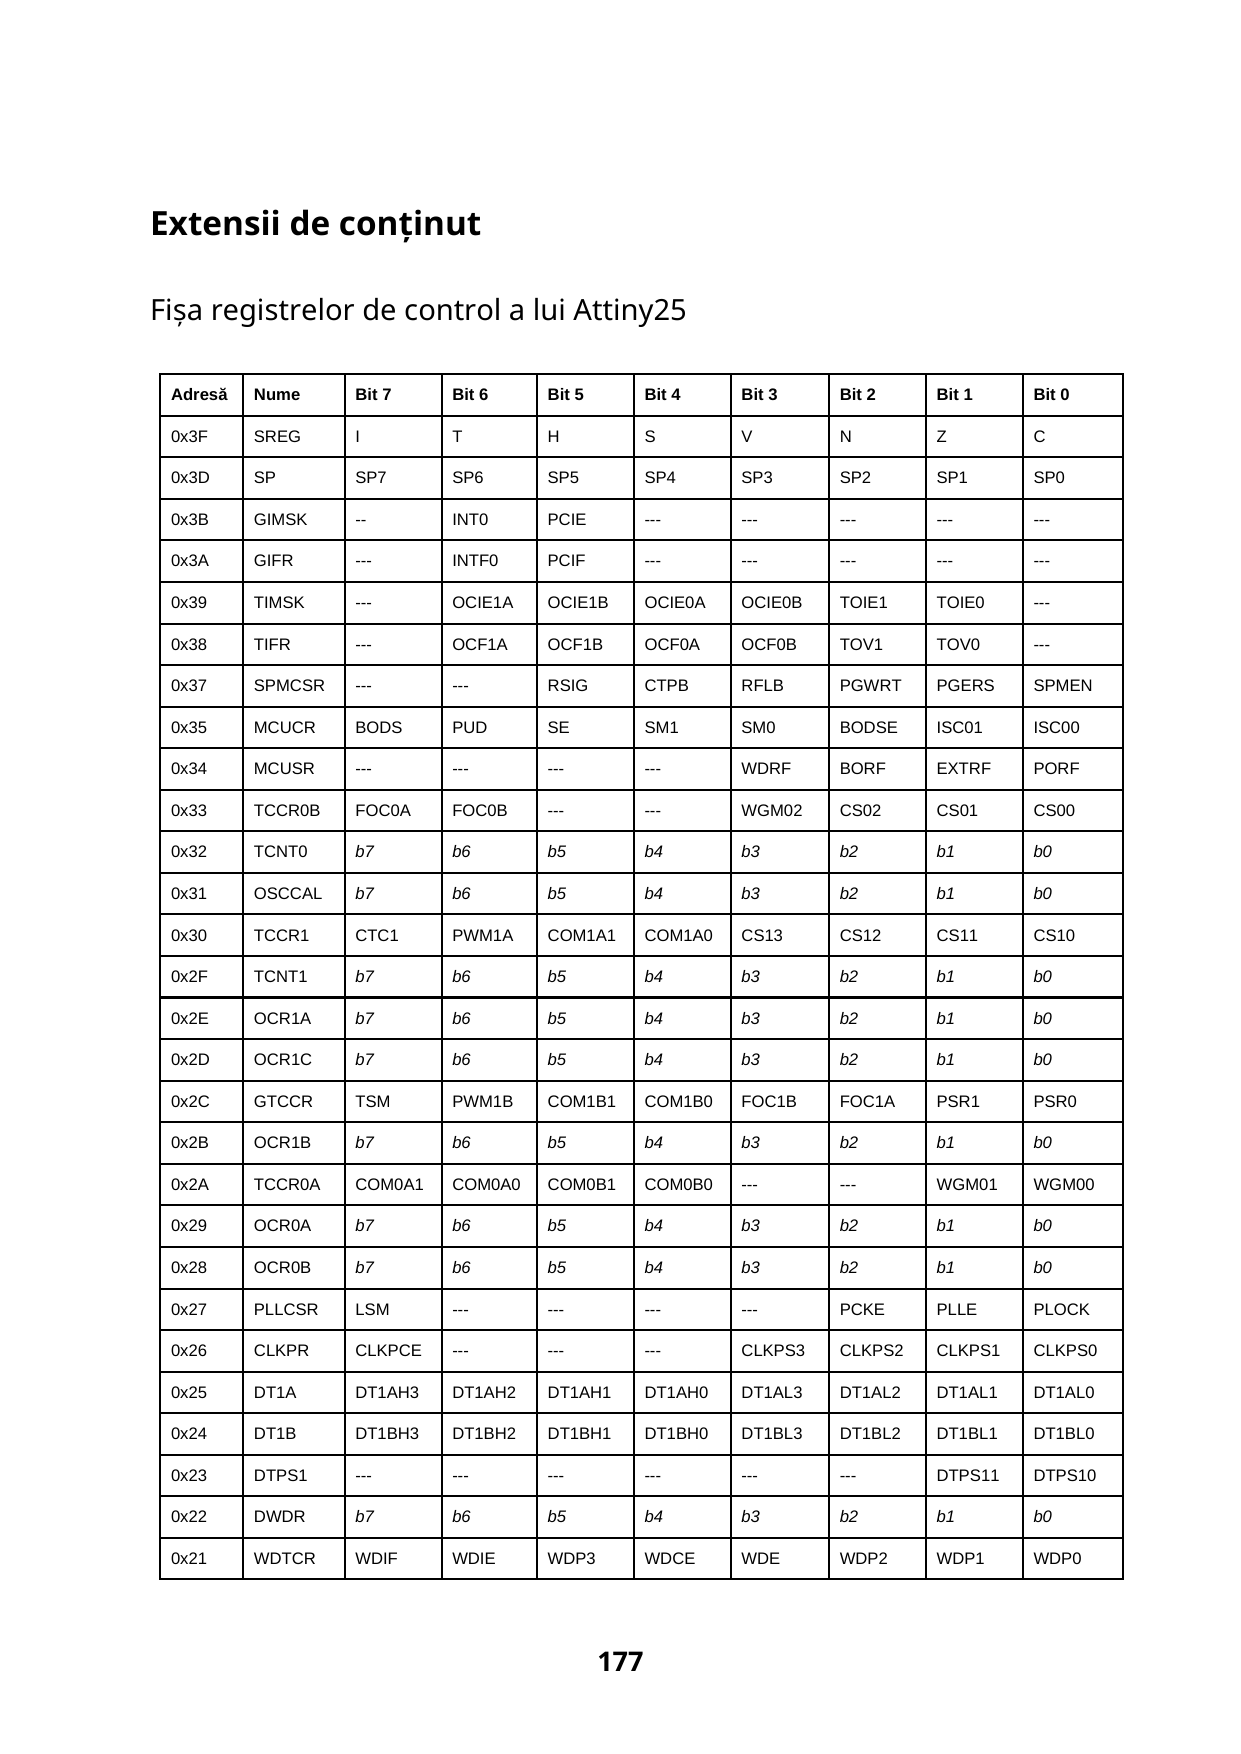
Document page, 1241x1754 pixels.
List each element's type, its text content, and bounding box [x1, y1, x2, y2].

table_cell b5 [538, 1040, 633, 1079]
table_cell TIMSK [244, 583, 344, 622]
table_cell b2 [830, 999, 925, 1038]
table_cell --- [635, 1290, 730, 1329]
table_cell b5 [538, 1248, 633, 1287]
table_cell --- [538, 1331, 633, 1371]
table_cell --- [635, 1456, 730, 1495]
table_cell --- [635, 500, 730, 539]
table_cell WDE [732, 1539, 828, 1578]
table_cell --- [538, 1456, 633, 1495]
table_cell PCIF [538, 541, 633, 581]
table_cell --- [346, 583, 441, 622]
table_cell 0x29 [161, 1206, 242, 1246]
table_cell OCF0A [635, 625, 730, 664]
table_cell DT1B [244, 1414, 344, 1454]
table_cell b1 [927, 874, 1022, 913]
table_cell CS01 [927, 791, 1022, 830]
table_cell b4 [635, 1040, 730, 1079]
table_cell RFLB [732, 666, 828, 706]
table_cell COM1B1 [538, 1082, 633, 1121]
table_cell b3 [732, 999, 828, 1038]
table_cell WDCE [635, 1539, 730, 1578]
table_cell --- [346, 749, 441, 789]
table_cell 0x26 [161, 1331, 242, 1371]
table_cell BODS [346, 708, 441, 747]
table_cell --- [830, 1456, 925, 1495]
table_cell 0x32 [161, 832, 242, 872]
table_cell 0x3B [161, 500, 242, 539]
table_cell 0x34 [161, 749, 242, 789]
table_cell PGERS [927, 666, 1022, 706]
table_cell WDTCR [244, 1539, 344, 1578]
table_cell WGM02 [732, 791, 828, 830]
table_cell b2 [830, 874, 925, 913]
table_cell TCNT1 [244, 957, 344, 996]
table_cell 0x27 [161, 1290, 242, 1329]
table_cell b7 [346, 1040, 441, 1079]
table_cell b6 [443, 1248, 536, 1287]
table_cell SE [538, 708, 633, 747]
table_cell 0x2B [161, 1123, 242, 1163]
table_cell --- [443, 1331, 536, 1371]
table_cell TCNT0 [244, 832, 344, 872]
table_cell CLKPCE [346, 1331, 441, 1371]
table_cell b4 [635, 832, 730, 872]
table_cell CS13 [732, 915, 828, 955]
table_cell OSCCAL [244, 874, 344, 913]
table_cell CTC1 [346, 915, 441, 955]
table_cell OCIE0B [732, 583, 828, 622]
table_cell b2 [830, 1123, 925, 1163]
table_cell b3 [732, 832, 828, 872]
table_cell DT1BL1 [927, 1414, 1022, 1454]
table_cell --- [830, 1165, 925, 1204]
table_cell DT1AH3 [346, 1373, 441, 1412]
table_cell TCCR0A [244, 1165, 344, 1204]
table_cell b0 [1024, 1040, 1122, 1079]
table_cell b3 [732, 1206, 828, 1246]
table_cell --- [346, 1456, 441, 1495]
table_cell b2 [830, 832, 925, 872]
table_cell --- [635, 541, 730, 581]
table_cell GIFR [244, 541, 344, 581]
table_header Adresă [161, 375, 242, 414]
table_cell WGM01 [927, 1165, 1022, 1204]
table_cell --- [732, 1290, 828, 1329]
table_cell TOIE1 [830, 583, 925, 622]
table_cell OCR1B [244, 1123, 344, 1163]
table_cell b4 [635, 999, 730, 1038]
table_cell b4 [635, 1206, 730, 1246]
table_cell ISC01 [927, 708, 1022, 747]
table_cell DT1AH1 [538, 1373, 633, 1412]
table_cell b6 [443, 1206, 536, 1246]
table_cell --- [346, 625, 441, 664]
table_cell --- [538, 749, 633, 789]
table_cell OCF1B [538, 625, 633, 664]
table_cell DT1AH2 [443, 1373, 536, 1412]
table_cell b4 [635, 1123, 730, 1163]
table_cell b7 [346, 1248, 441, 1287]
table_cell 0x3A [161, 541, 242, 581]
table_cell DT1AH0 [635, 1373, 730, 1412]
table_cell b0 [1024, 874, 1122, 913]
table_header Bit 4 [635, 375, 730, 414]
table_cell DTPS11 [927, 1456, 1022, 1495]
table_cell COM1A1 [538, 915, 633, 955]
table_cell OCR1C [244, 1040, 344, 1079]
table_cell OCR1A [244, 999, 344, 1038]
table_cell --- [1024, 583, 1122, 622]
table_cell BODSE [830, 708, 925, 747]
table_cell 0x35 [161, 708, 242, 747]
table_cell PORF [1024, 749, 1122, 789]
table_cell N [830, 417, 925, 456]
table_header Bit 3 [732, 375, 828, 414]
table_cell T [443, 417, 536, 456]
table_cell SP5 [538, 458, 633, 498]
table_cell b5 [538, 1497, 633, 1537]
table_cell b6 [443, 957, 536, 996]
table_cell -- [346, 500, 441, 539]
table_cell --- [443, 1290, 536, 1329]
table_cell TOV0 [927, 625, 1022, 664]
table_cell b6 [443, 999, 536, 1038]
table_cell GIMSK [244, 500, 344, 539]
table_header Bit 0 [1024, 375, 1122, 414]
table_cell b3 [732, 1123, 828, 1163]
table_cell b1 [927, 957, 1022, 996]
table_cell b5 [538, 999, 633, 1038]
table_cell DT1AL0 [1024, 1373, 1122, 1412]
table_cell COM0A1 [346, 1165, 441, 1204]
table_cell PUD [443, 708, 536, 747]
table_cell --- [927, 500, 1022, 539]
table_cell 0x2E [161, 999, 242, 1038]
table_cell DT1BH0 [635, 1414, 730, 1454]
table_cell CS00 [1024, 791, 1122, 830]
table_cell H [538, 417, 633, 456]
table_cell ISC00 [1024, 708, 1122, 747]
table_cell b6 [443, 1497, 536, 1537]
table_cell b4 [635, 1248, 730, 1287]
table_cell b3 [732, 1497, 828, 1537]
table_cell b1 [927, 999, 1022, 1038]
table_cell b0 [1024, 957, 1122, 996]
table_cell 0x2A [161, 1165, 242, 1204]
table_cell WGM00 [1024, 1165, 1122, 1204]
table_cell b1 [927, 832, 1022, 872]
table_cell PCIE [538, 500, 633, 539]
table_cell TOV1 [830, 625, 925, 664]
table_cell FOC1A [830, 1082, 925, 1121]
table_cell b0 [1024, 1248, 1122, 1287]
table_cell 0x2F [161, 957, 242, 996]
table_cell EXTRF [927, 749, 1022, 789]
table_cell b3 [732, 1248, 828, 1287]
table_cell SP6 [443, 458, 536, 498]
table_cell SP3 [732, 458, 828, 498]
table_cell INT0 [443, 500, 536, 539]
table_cell 0x24 [161, 1414, 242, 1454]
table_cell b1 [927, 1040, 1022, 1079]
table_cell b5 [538, 1206, 633, 1246]
table_cell I [346, 417, 441, 456]
table_cell TCCR1 [244, 915, 344, 955]
table_cell b0 [1024, 1497, 1122, 1537]
table_cell OCR0A [244, 1206, 344, 1246]
table_cell PLLE [927, 1290, 1022, 1329]
table_cell SM1 [635, 708, 730, 747]
table_header Bit 2 [830, 375, 925, 414]
table_cell CLKPS1 [927, 1331, 1022, 1371]
table_cell b0 [1024, 1206, 1122, 1246]
table_cell b4 [635, 957, 730, 996]
table_cell b3 [732, 957, 828, 996]
table_cell --- [443, 749, 536, 789]
table_cell --- [1024, 625, 1122, 664]
table_cell OCR0B [244, 1248, 344, 1287]
table_cell 0x30 [161, 915, 242, 955]
table_cell PSR0 [1024, 1082, 1122, 1121]
table_cell b2 [830, 1206, 925, 1246]
table_cell INTF0 [443, 541, 536, 581]
table_cell 0x3D [161, 458, 242, 498]
table_cell DT1BL3 [732, 1414, 828, 1454]
table_cell b7 [346, 1123, 441, 1163]
table_cell CLKPR [244, 1331, 344, 1371]
table_cell SREG [244, 417, 344, 456]
table_cell S [635, 417, 730, 456]
table_cell WDIF [346, 1539, 441, 1578]
table_cell SP [244, 458, 344, 498]
table_cell WDP2 [830, 1539, 925, 1578]
table_cell --- [732, 500, 828, 539]
table_cell PSR1 [927, 1082, 1022, 1121]
table_cell b1 [927, 1123, 1022, 1163]
table_cell COM0B1 [538, 1165, 633, 1204]
table_cell RSIG [538, 666, 633, 706]
table_cell --- [1024, 541, 1122, 581]
table_cell FOC1B [732, 1082, 828, 1121]
table_cell b5 [538, 957, 633, 996]
table_header Bit 6 [443, 375, 536, 414]
table_cell CS11 [927, 915, 1022, 955]
table_cell b3 [732, 1040, 828, 1079]
table_cell b1 [927, 1248, 1022, 1287]
table_cell PCKE [830, 1290, 925, 1329]
table_cell 0x23 [161, 1456, 242, 1495]
table_cell --- [635, 1331, 730, 1371]
table_cell DT1BL2 [830, 1414, 925, 1454]
table_cell b7 [346, 874, 441, 913]
table_cell WDP3 [538, 1539, 633, 1578]
table_cell --- [346, 666, 441, 706]
table_cell TOIE0 [927, 583, 1022, 622]
table_cell BORF [830, 749, 925, 789]
table_cell 0x22 [161, 1497, 242, 1537]
table_cell MCUCR [244, 708, 344, 747]
table_cell b2 [830, 1040, 925, 1079]
table_cell --- [927, 541, 1022, 581]
table_cell DT1BH2 [443, 1414, 536, 1454]
table_cell --- [732, 1456, 828, 1495]
table_cell --- [830, 541, 925, 581]
table_cell OCF0B [732, 625, 828, 664]
table_cell 0x2C [161, 1082, 242, 1121]
table_cell PLOCK [1024, 1290, 1122, 1329]
table_cell CS02 [830, 791, 925, 830]
table_cell 0x38 [161, 625, 242, 664]
table_cell WDP0 [1024, 1539, 1122, 1578]
table_cell PWM1A [443, 915, 536, 955]
table_cell --- [732, 541, 828, 581]
table_cell b4 [635, 874, 730, 913]
table_cell b6 [443, 874, 536, 913]
table_cell b6 [443, 1040, 536, 1079]
table_cell CLKPS2 [830, 1331, 925, 1371]
table_cell SP0 [1024, 458, 1122, 498]
table_cell OCIE1B [538, 583, 633, 622]
subtitle Fișa registrelor de control a lui Attiny25 [150, 290, 1091, 329]
table_cell COM1B0 [635, 1082, 730, 1121]
table_cell b0 [1024, 832, 1122, 872]
table_cell b7 [346, 1206, 441, 1246]
table_cell TSM [346, 1082, 441, 1121]
table_cell b7 [346, 957, 441, 996]
table_cell SP1 [927, 458, 1022, 498]
table_cell TCCR0B [244, 791, 344, 830]
table_cell b7 [346, 1497, 441, 1537]
table_cell b3 [732, 874, 828, 913]
table_cell PLLCSR [244, 1290, 344, 1329]
table_cell FOC0A [346, 791, 441, 830]
table_cell SPMEN [1024, 666, 1122, 706]
table_cell SPMCSR [244, 666, 344, 706]
table_cell b5 [538, 1123, 633, 1163]
table_cell CLKPS3 [732, 1331, 828, 1371]
table_cell WDP1 [927, 1539, 1022, 1578]
table_cell 0x2D [161, 1040, 242, 1079]
table_cell Z [927, 417, 1022, 456]
table_cell V [732, 417, 828, 456]
table_cell b4 [635, 1497, 730, 1537]
table_cell --- [346, 541, 441, 581]
table_cell b1 [927, 1206, 1022, 1246]
table_cell SP2 [830, 458, 925, 498]
table_cell 0x31 [161, 874, 242, 913]
table_cell OCIE1A [443, 583, 536, 622]
table_cell b7 [346, 832, 441, 872]
table_cell b0 [1024, 999, 1122, 1038]
table_cell PWM1B [443, 1082, 536, 1121]
table_cell C [1024, 417, 1122, 456]
table_cell 0x28 [161, 1248, 242, 1287]
table_cell SP7 [346, 458, 441, 498]
table_cell MCUSR [244, 749, 344, 789]
table_cell SM0 [732, 708, 828, 747]
table_header Bit 7 [346, 375, 441, 414]
table_cell --- [635, 791, 730, 830]
table_cell SP4 [635, 458, 730, 498]
table_cell b5 [538, 832, 633, 872]
table_cell DT1AL3 [732, 1373, 828, 1412]
table_cell DT1BL0 [1024, 1414, 1122, 1454]
table_cell WDIE [443, 1539, 536, 1578]
table_cell b5 [538, 874, 633, 913]
table_cell b6 [443, 832, 536, 872]
table_header Bit 5 [538, 375, 633, 414]
table_cell CLKPS0 [1024, 1331, 1122, 1371]
table_cell --- [443, 666, 536, 706]
table_cell 0x37 [161, 666, 242, 706]
table_cell COM0A0 [443, 1165, 536, 1204]
table_cell DWDR [244, 1497, 344, 1537]
table_cell DTPS1 [244, 1456, 344, 1495]
table_cell 0x3F [161, 417, 242, 456]
table_cell --- [635, 749, 730, 789]
table_cell LSM [346, 1290, 441, 1329]
table_cell CS10 [1024, 915, 1122, 955]
table_cell b2 [830, 1248, 925, 1287]
table_cell b2 [830, 1497, 925, 1537]
table_cell DT1AL2 [830, 1373, 925, 1412]
table_header Nume [244, 375, 344, 414]
table_cell DTPS10 [1024, 1456, 1122, 1495]
table_cell b0 [1024, 1123, 1122, 1163]
subtitle Extensii de conținut [150, 200, 1091, 245]
table_cell COM0B0 [635, 1165, 730, 1204]
table_cell DT1AL1 [927, 1373, 1022, 1412]
table_cell OCIE0A [635, 583, 730, 622]
table_cell --- [1024, 500, 1122, 539]
table_cell --- [732, 1165, 828, 1204]
table_cell 0x25 [161, 1373, 242, 1412]
table_cell DT1A [244, 1373, 344, 1412]
table_cell OCF1A [443, 625, 536, 664]
table_cell CTPB [635, 666, 730, 706]
table_cell CS12 [830, 915, 925, 955]
table_cell b2 [830, 957, 925, 996]
table_cell --- [538, 791, 633, 830]
table_cell --- [538, 1290, 633, 1329]
table_cell 0x21 [161, 1539, 242, 1578]
table_cell --- [443, 1456, 536, 1495]
table_cell b6 [443, 1123, 536, 1163]
table_cell 0x33 [161, 791, 242, 830]
table_cell b7 [346, 999, 441, 1038]
table_header Bit 1 [927, 375, 1022, 414]
table_cell COM1A0 [635, 915, 730, 955]
table_cell --- [830, 500, 925, 539]
table_cell DT1BH3 [346, 1414, 441, 1454]
table_cell DT1BH1 [538, 1414, 633, 1454]
table_cell TIFR [244, 625, 344, 664]
table_cell PGWRT [830, 666, 925, 706]
table_cell 0x39 [161, 583, 242, 622]
table_cell FOC0B [443, 791, 536, 830]
table_cell GTCCR [244, 1082, 344, 1121]
table_cell WDRF [732, 749, 828, 789]
table_cell b1 [927, 1497, 1022, 1537]
